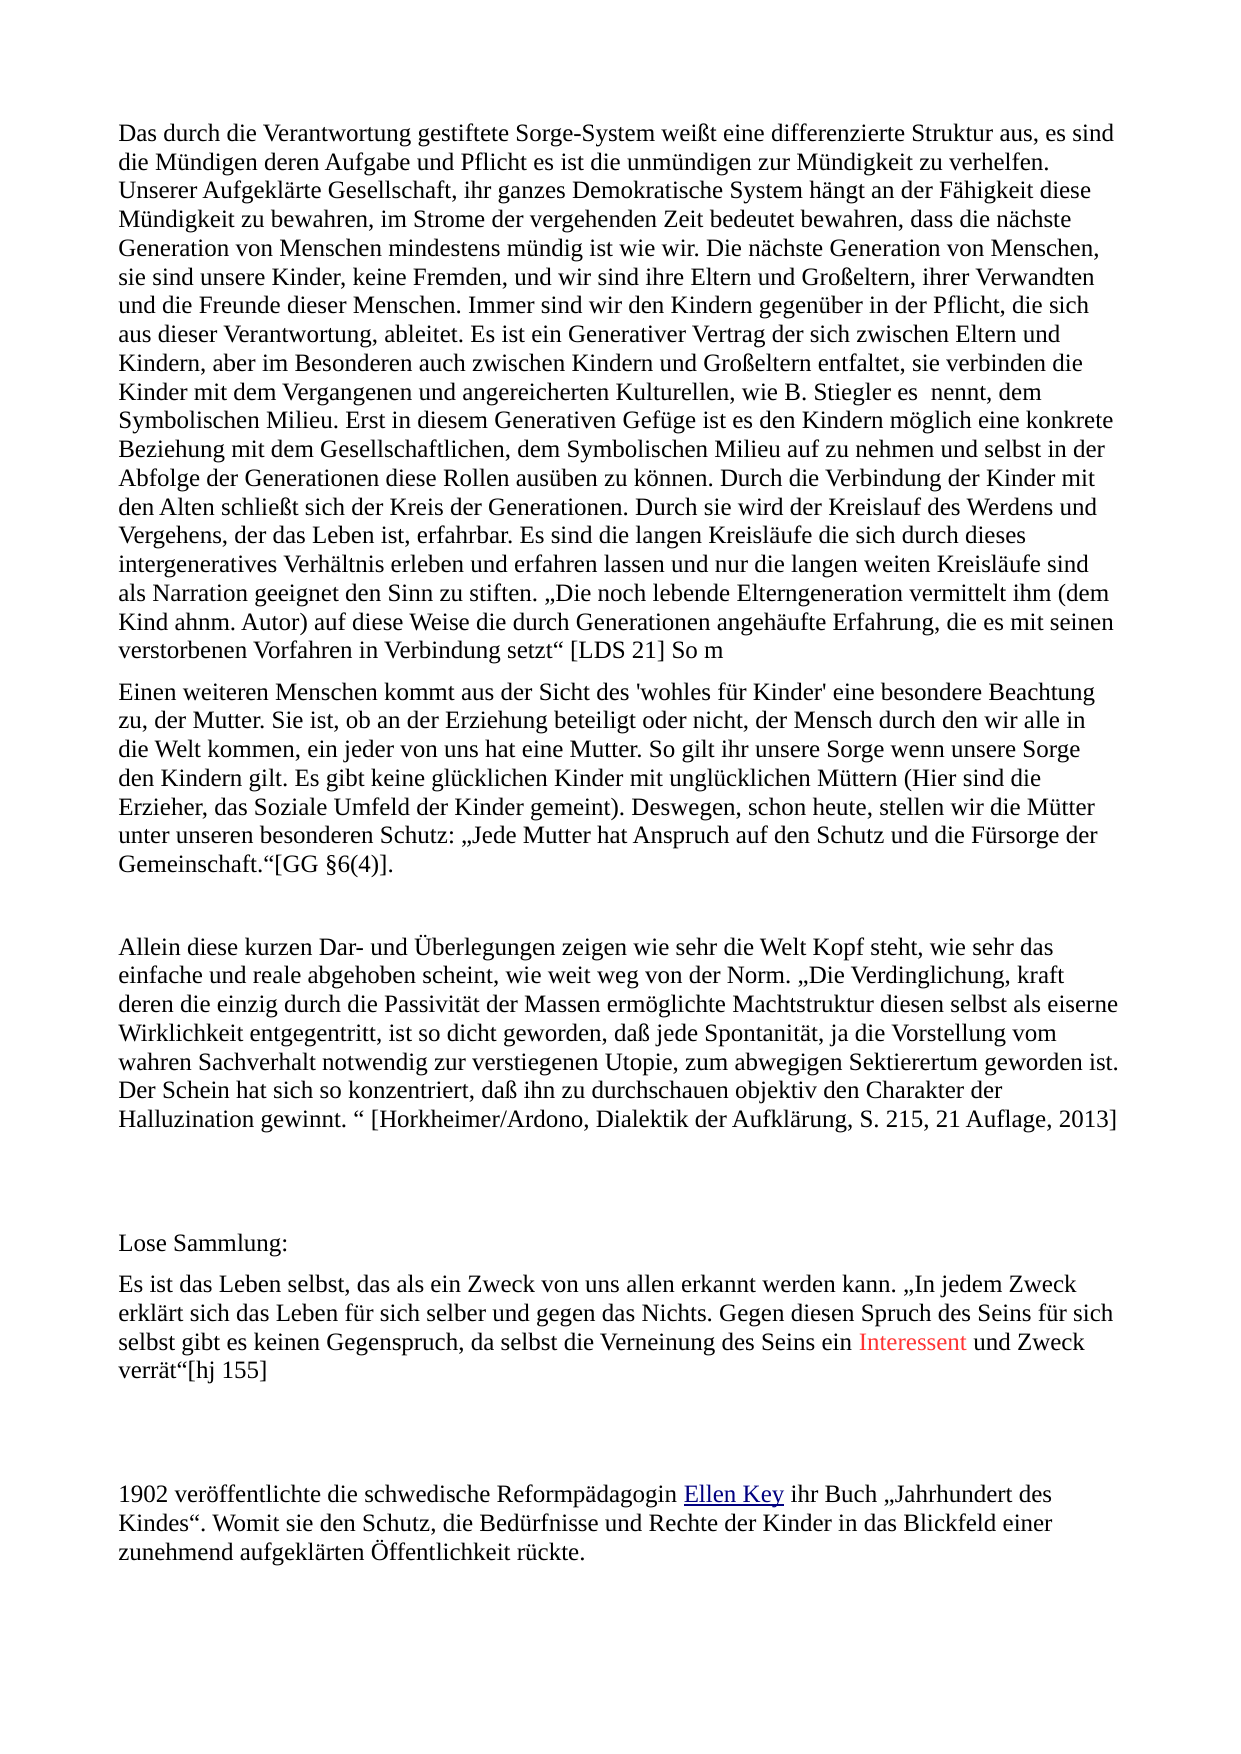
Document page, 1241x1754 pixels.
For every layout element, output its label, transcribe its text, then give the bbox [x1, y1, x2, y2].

text Lose Sammlung: [118, 1228, 1122, 1257]
text 1902 veröffentlichte die schwedische Reformpädagogin Ellen Key ihr Buch „Jahrhundert des Kindes“. Womit sie den Schutz, die Bedürfnisse und Rechte der Kinder in das Blickfeld einer zunehmend aufgeklärten Öffentlichkeit rückte. [118, 1479, 1122, 1566]
text Es ist das Leben selbst, das als ein Zweck von uns allen erkannt werden kann. „In jedem Zweck erklärt sich das Leben für sich selber und gegen das Nichts. Gegen diesen Spruch des Seins für sich selbst gibt es keinen Gegenspruch, da selbst die Verneinung des Seins ein Interessent und Zweck verrät“[hj 155] [118, 1269, 1122, 1384]
text Einen weiteren Menschen kommt aus der Sicht des 'wohles für Kinder' eine besondere Beachtung zu, der Mutter. Sie ist, ob an der Erziehung beteiligt oder nicht, der Mensch durch den wir alle in die Welt kommen, ein jeder von uns hat eine Mutter. So gilt ihr unsere Sorge wenn unsere Sorge den Kindern gilt. Es gibt keine glücklichen Kinder mit unglücklichen Müttern (Hier sind die Erzieher, das Soziale Umfeld der Kinder gemeint). Deswegen, schon heute, stellen wir die Mütter unter unseren besonderen Schutz: „Jede Mutter hat Anspruch auf den Schutz und die Fürsorge der Gemeinschaft.“[GG §6(4)]. [118, 677, 1122, 878]
text Das durch die Verantwortung gestiftete Sorge-System weißt eine differenzierte Struktur aus, es sind die Mündigen deren Aufgabe und Pflicht es ist die unmündigen zur Mündigkeit zu verhelfen. Unserer Aufgeklärte Gesellschaft, ihr ganzes Demokratische System hängt an der Fähigkeit diese Mündigkeit zu bewahren, im Strome der vergehenden Zeit bedeutet bewahren, dass die nächste Generation von Menschen mindestens mündig ist wie wir. Die nächste Generation von Menschen, sie sind unsere Kinder, keine Fremden, und wir sind ihre Eltern und Großeltern, ihrer Verwandten und die Freunde dieser Menschen. Immer sind wir den Kindern gegenüber in der Pflicht, die sich aus dieser Verantwortung, ableitet. Es ist ein Generativer Vertrag der sich zwischen Eltern und Kindern, aber im Besonderen auch zwischen Kindern und Großeltern entfaltet, sie verbinden die Kinder mit dem Vergangenen und angereicherten Kulturellen, wie B. Stiegler es nennt, dem Symbolischen Milieu. Erst in diesem Generativen Gefüge ist es den Kindern möglich eine konkrete Beziehung mit dem Gesellschaftlichen, dem Symbolischen Milieu auf zu nehmen und selbst in der Abfolge der Generationen diese Rollen ausüben zu können. Durch die Verbindung der Kinder mit den Alten schließt sich der Kreis der Generationen. Durch sie wird der Kreislauf des Werdens und Vergehens, der das Leben ist, erfahrbar. Es sind die langen Kreisläufe die sich durch dieses intergeneratives Verhältnis erleben und erfahren lassen und nur die langen weiten Kreisläufe sind als Narration geeignet den Sinn zu stiften. „Die noch lebende Elterngeneration vermittelt ihm (dem Kind ahnm. Autor) auf diese Weise die durch Generationen angehäufte Erfahrung, die es mit seinen verstorbenen Vorfahren in Verbindung setzt“ [LDS 21] So m [118, 118, 1122, 664]
text Allein diese kurzen Dar- und Überlegungen zeigen wie sehr die Welt Kopf steht, wie sehr das einfache und reale abgehoben scheint, wie weit weg von der Norm. „Die Verdinglichung, kraft deren die einzig durch die Passivität der Massen ermöglichte Machtstruktur diesen selbst als eiserne Wirklichkeit entgegentritt, ist so dicht geworden, daß jede Spontanität, ja die Vorstellung vom wahren Sachverhalt notwendig zur verstiegenen Utopie, zum abwegigen Sektierertum geworden ist. Der Schein hat sich so konzentriert, daß ihn zu durchschauen objektiv den Charakter der Halluzination gewinnt. “ [Horkheimer/Ardono, Dialektik der Aufklärung, S. 215, 21 Auflage, 2013] [118, 932, 1122, 1133]
